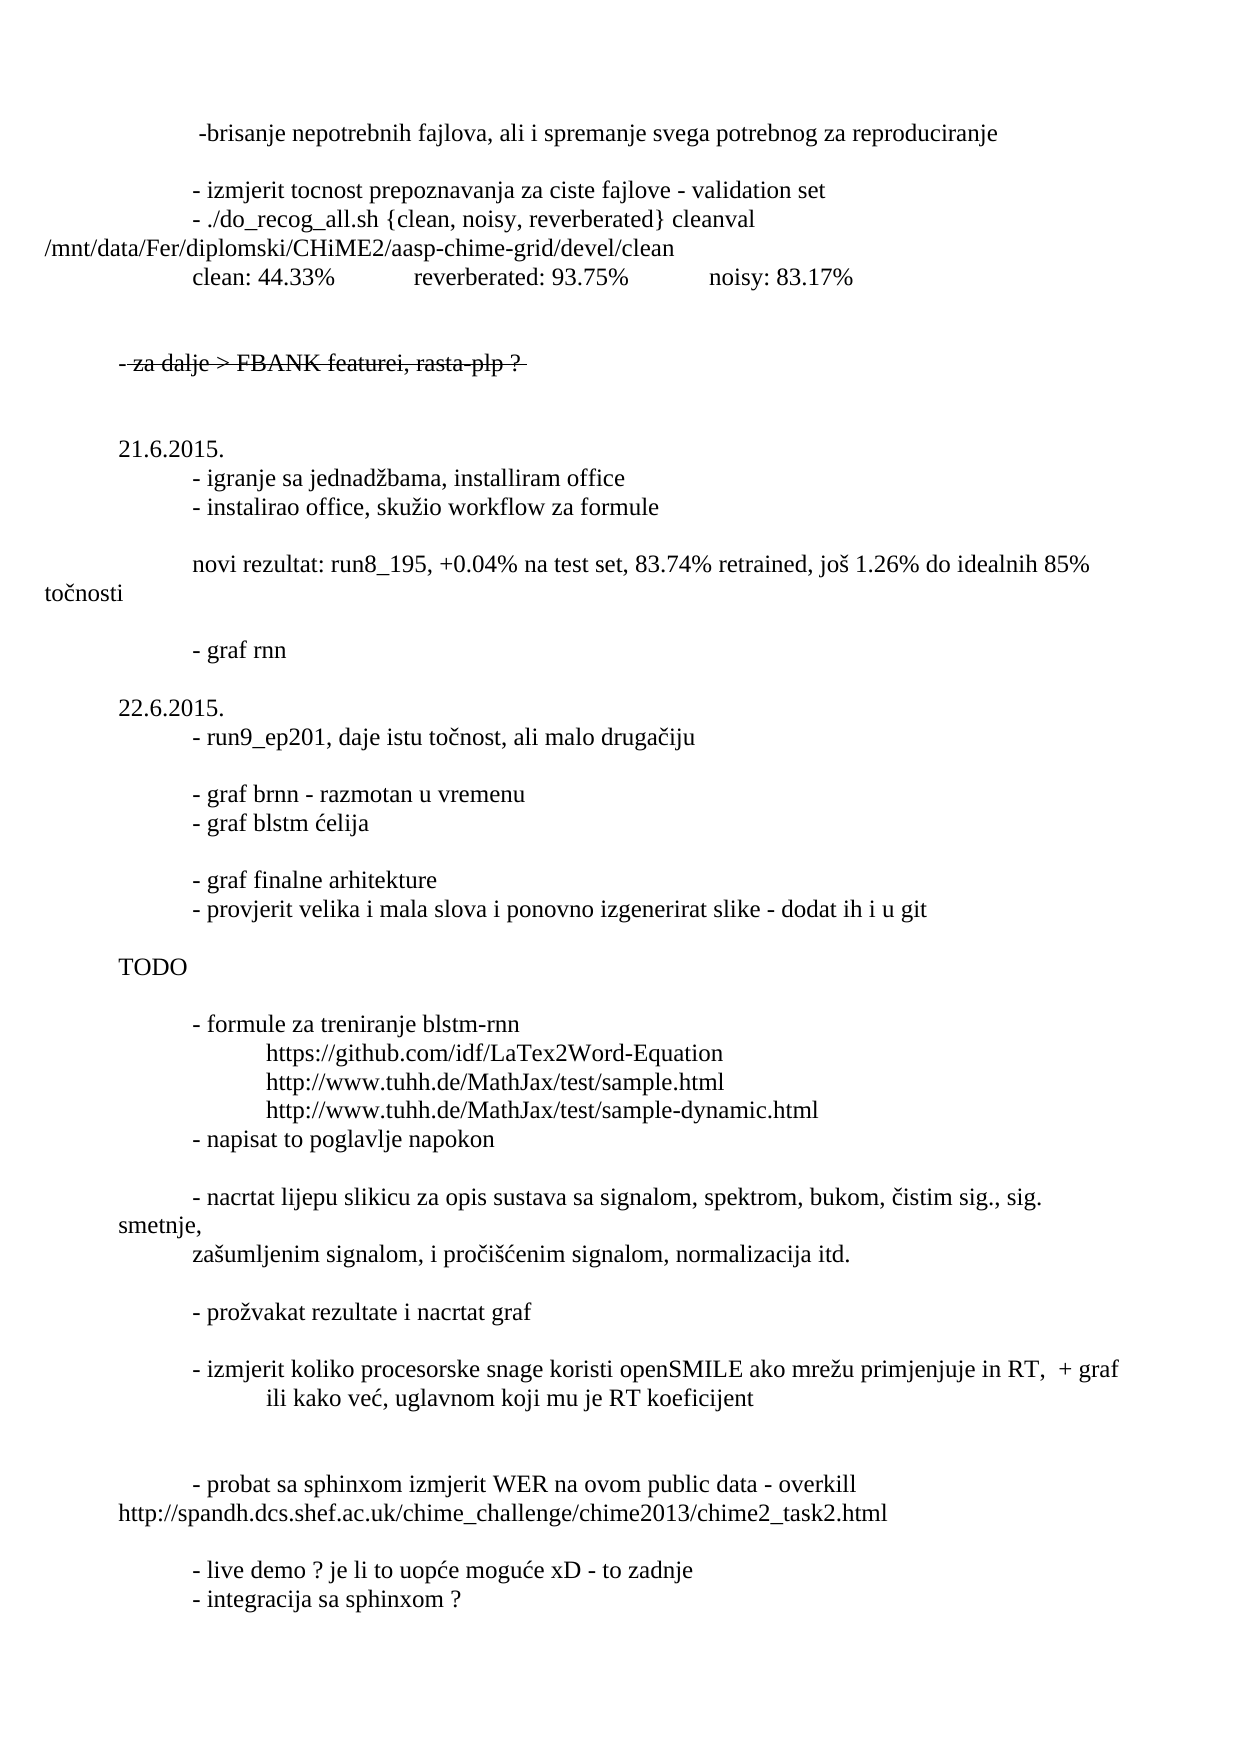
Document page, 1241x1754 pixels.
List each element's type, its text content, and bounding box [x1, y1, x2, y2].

text - run9_ep201, daje istu točnost, ali malo drugačiju [118, 722, 1122, 751]
text - graf brnn - razmotan u vremenu [118, 779, 1122, 808]
text - instalirao office, skužio workflow za formule [44, 492, 1122, 521]
text zašumljenim signalom, i pročišćenim signalom, normalizacija itd. [118, 1239, 1122, 1268]
text - graf rnn [44, 636, 1122, 664]
text - napisat to poglavlje napokon [44, 1124, 1122, 1153]
text http://www.tuhh.de/MathJax/test/sample.html [44, 1067, 1122, 1096]
text TODO [118, 952, 1122, 981]
text 22.6.2015. [118, 693, 1122, 722]
text -brisanje nepotrebnih fajlova, ali i spremanje svega potrebnog za reproduciranje [44, 118, 1122, 147]
text clean: 44.33% reverberated: 93.75% noisy: 83.17% [44, 262, 1122, 291]
text - integracija sa sphinxom ? [118, 1584, 1122, 1613]
text - izmjerit koliko procesorske snage koristi openSMILE ako mrežu primjenjuje in RT, + graf [118, 1354, 1122, 1383]
text - probat sa sphinxom izmjerit WER na ovom public data - overkill http://spandh.dcs.shef.ac.uk/chime_challenge/chime2013/chime2_task2.html [118, 1469, 1122, 1527]
text - prožvakat rezultate i nacrtat graf [118, 1297, 1122, 1326]
text - izmjerit tocnost prepoznavanja za ciste fajlove - validation set [44, 176, 1122, 204]
text - nacrtat lijepu slikicu za opis sustava sa signalom, spektrom, bukom, čistim sig., sig. smetnje, [118, 1182, 1122, 1239]
text http://www.tuhh.de/MathJax/test/sample-dynamic.html [44, 1096, 1122, 1124]
text - graf finalne arhitekture [44, 866, 1122, 894]
text - provjerit velika i mala slova i ponovno izgenerirat slike - dodat ih i u git [44, 894, 1122, 923]
text - ./do_recog_all.sh {clean, noisy, reverberated} cleanval /mnt/data/Fer/diplomski/CHiME2/aasp-chime-grid/devel/clean [44, 204, 1122, 262]
text novi rezultat: run8_195, +0.04% na test set, 83.74% retrained, još 1.26% do idealnih 85% točnosti [44, 549, 1122, 607]
text - live demo ? je li to uopće moguće xD - to zadnje [118, 1556, 1122, 1584]
text 21.6.2015. [44, 434, 1122, 463]
text ili kako već, uglavnom koji mu je RT koeficijent [118, 1383, 1122, 1412]
text - igranje sa jednadžbama, installiram office [44, 463, 1122, 492]
text https://github.com/idf/LaTex2Word-Equation [44, 1038, 1122, 1067]
text - za dalje > FBANK featurei, rasta-plp ? [44, 348, 1122, 377]
text - graf blstm ćelija [44, 808, 1122, 837]
text - formule za treniranje blstm-rnn [44, 1009, 1122, 1038]
